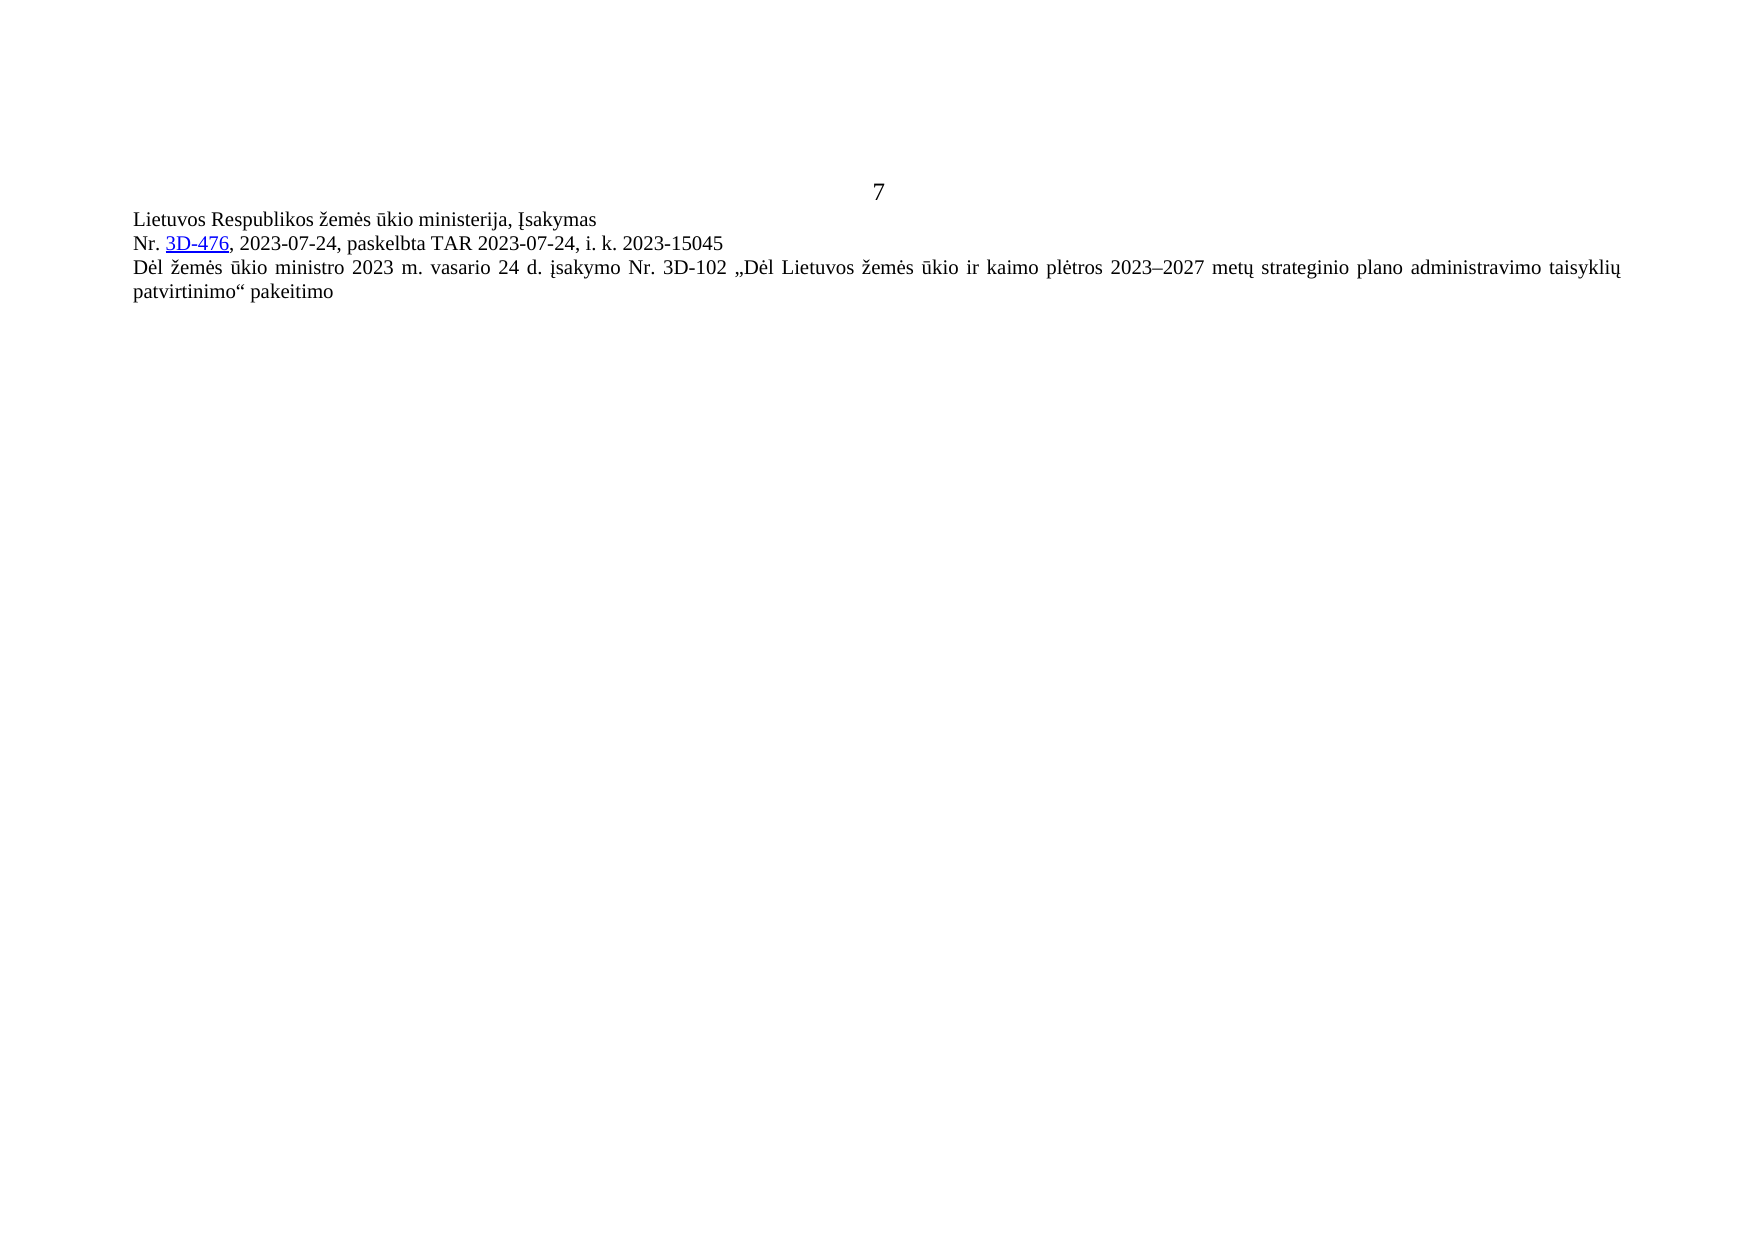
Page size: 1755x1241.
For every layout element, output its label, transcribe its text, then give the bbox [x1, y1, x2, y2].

text Dėl žemės ūkio ministro 2023 m. vasario 24 d. įsakymo Nr. 3D-102 „Dėl Lietuvos žemės ūkio ir kaimo plėtros 2023–2027 metų strateginio plano administravimo taisyklių patvirtinimo“ pakeitimo [133, 255, 1624, 303]
text Lietuvos Respublikos žemės ūkio ministerija, Įsakymas [133, 207, 1624, 231]
text Nr. 3D-476, 2023-07-24, paskelbta TAR 2023-07-24, i. k. 2023-15045 [133, 231, 1624, 255]
